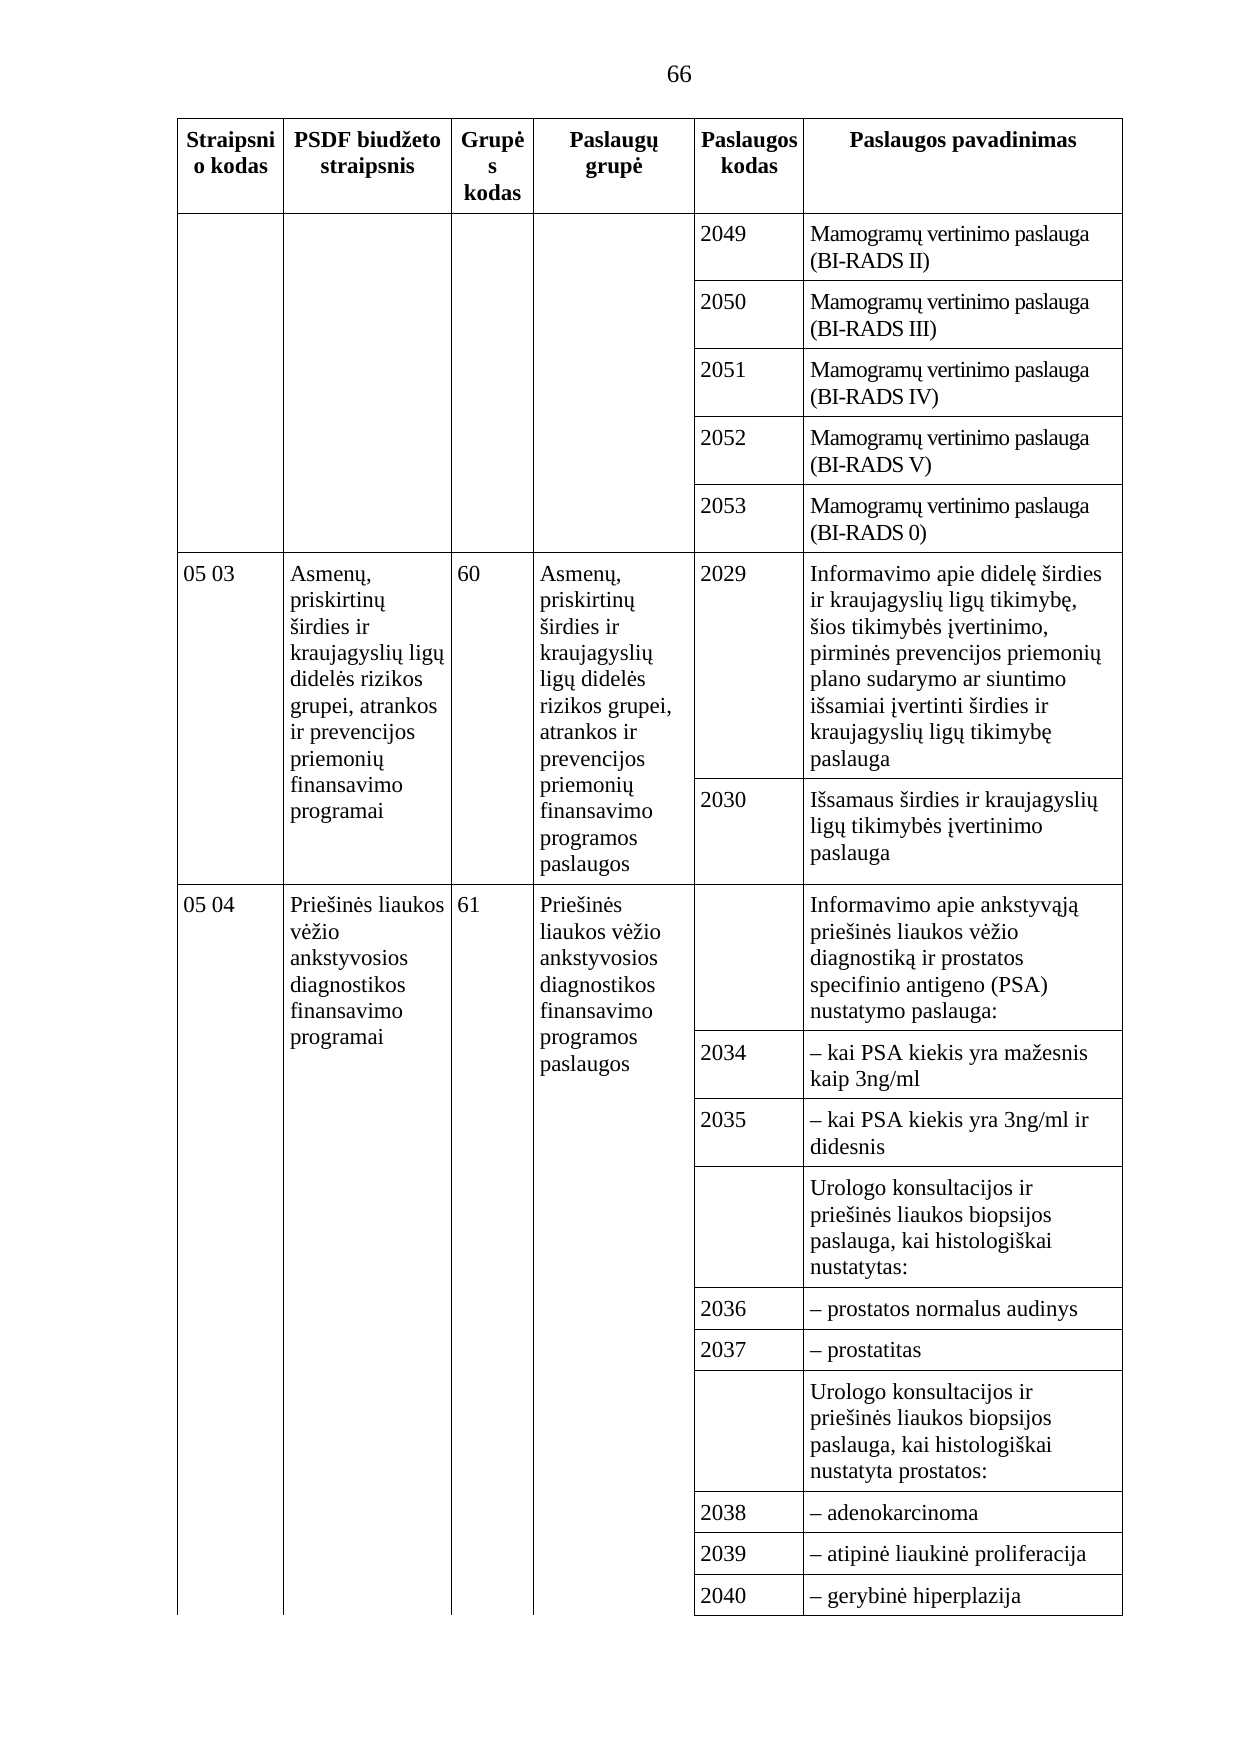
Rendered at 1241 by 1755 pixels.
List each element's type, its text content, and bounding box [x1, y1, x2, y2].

table_cell [452, 1166, 533, 1287]
table_cell Išsamaus širdies ir kraujagyslių ligų tikimybės įvertinimo paslauga [804, 779, 1122, 883]
table_cell [695, 885, 803, 1030]
table_cell [452, 348, 533, 416]
table_cell Urologo konsultacijos ir priešinės liaukos biopsijos paslauga, kai histologiškai nustatytas: [804, 1167, 1122, 1287]
table_cell [178, 1287, 283, 1328]
table_cell Informavimo apie ankstyvąją priešinės liaukos vėžio diagnostiką ir prostatos specifinio antigeno (PSA) nustatymo paslauga: [804, 885, 1122, 1030]
table_cell [534, 1098, 694, 1166]
table_cell [534, 1287, 694, 1328]
table_cell 05 04 [178, 885, 283, 1030]
table_cell 2049 [695, 214, 803, 280]
table_header Grupės kodas [452, 119, 533, 212]
table_cell [534, 214, 694, 280]
table_cell 2040 [695, 1575, 803, 1615]
table_cell – prostatos normalus audinys [804, 1288, 1122, 1328]
table_cell [178, 1098, 283, 1166]
table_cell Informavimo apie didelę širdies ir kraujagyslių ligų tikimybę, šios tikimybės įvertinimo, pirminės prevencijos priemonių plano sudarymo ar siuntimo išsamiai įvertinti širdies ir kraujagyslių ligų tikimybę paslauga [804, 553, 1122, 778]
table_cell [178, 484, 283, 552]
table_cell 2036 [695, 1288, 803, 1328]
table_cell [284, 1532, 451, 1574]
table_cell [284, 1491, 451, 1532]
table_cell – kai PSA kiekis yra mažesnis kaip 3ng/ml [804, 1031, 1122, 1098]
table_header Paslaugų grupė [534, 119, 694, 212]
table_cell 2039 [695, 1533, 803, 1574]
table_cell [284, 1166, 451, 1287]
table_cell [534, 1532, 694, 1574]
table_cell Priešinės liaukos vėžio ankstyvosios diagnostikos finansavimo programos paslaugos [534, 885, 694, 1098]
table_cell [695, 1167, 803, 1287]
table_cell [452, 1287, 533, 1328]
table_cell – atipinė liaukinė proliferacija [804, 1533, 1122, 1574]
table_cell [178, 214, 283, 280]
table_cell [178, 778, 283, 883]
table_header Paslaugos pavadinimas [804, 119, 1122, 212]
table_cell [534, 1491, 694, 1532]
table_cell [178, 1166, 283, 1287]
table_cell [284, 1329, 451, 1370]
table_cell [534, 1166, 694, 1287]
table_cell [178, 1532, 283, 1574]
table_cell Urologo konsultacijos ir priešinės liaukos biopsijos paslauga, kai histologiškai nustatyta prostatos: [804, 1371, 1122, 1491]
table_cell [534, 280, 694, 348]
table_cell 2038 [695, 1492, 803, 1532]
table_cell 2029 [695, 553, 803, 778]
table_cell 2053 [695, 485, 803, 552]
table_cell – prostatitas [804, 1330, 1122, 1370]
table_cell [178, 416, 283, 484]
table_cell Mamogramų vertinimo paslauga (BI-RADS IV) [804, 349, 1122, 416]
table_cell [452, 1574, 533, 1615]
table_cell Mamogramų vertinimo paslauga (BI-RADS II) [804, 214, 1122, 280]
table_cell – adenokarcinoma [804, 1492, 1122, 1532]
table_cell 2030 [695, 779, 803, 883]
table_cell [695, 1371, 803, 1491]
table_cell [284, 1098, 451, 1166]
table_cell [178, 1491, 283, 1532]
table_cell Mamogramų vertinimo paslauga (BI-RADS III) [804, 281, 1122, 348]
table_cell [178, 348, 283, 416]
table_cell [452, 1098, 533, 1166]
table_cell [452, 1030, 533, 1098]
table_cell [534, 1574, 694, 1615]
table_cell [178, 1574, 283, 1615]
table_cell [452, 214, 533, 280]
table_cell [284, 1370, 451, 1491]
table_cell [284, 214, 451, 280]
table_cell Asmenų, priskirtinų širdies ir kraujagyslių ligų didelės rizikos grupei, atrankos ir prevencijos priemonių finansavimo programos paslaugos [534, 553, 694, 883]
table_cell Priešinės liaukos vėžio ankstyvosios diagnostikos finansavimo programai [284, 885, 451, 1098]
table_cell [284, 416, 451, 484]
table_cell [534, 348, 694, 416]
table_cell 2051 [695, 349, 803, 416]
table_cell 2035 [695, 1099, 803, 1166]
table_cell [534, 1329, 694, 1370]
table_cell [452, 416, 533, 484]
table_cell [178, 1329, 283, 1370]
table_cell 05 03 [178, 553, 283, 778]
table_cell [284, 1287, 451, 1328]
table_cell 2052 [695, 417, 803, 484]
table_cell 2037 [695, 1330, 803, 1370]
table_cell [178, 1030, 283, 1098]
table_cell [178, 280, 283, 348]
table_cell Mamogramų vertinimo paslauga (BI-RADS 0) [804, 485, 1122, 552]
table_cell [452, 1491, 533, 1532]
table_cell Asmenų, priskirtinų širdies ir kraujagyslių ligų didelės rizikos grupei, atrankos ir prevencijos priemonių finansavimo programai [284, 553, 451, 883]
table_header Paslaugos kodas [695, 119, 803, 212]
table_cell 2050 [695, 281, 803, 348]
table_cell – gerybinė hiperplazija [804, 1575, 1122, 1615]
table_cell [284, 280, 451, 348]
table_cell 2034 [695, 1031, 803, 1098]
table_cell [452, 1370, 533, 1491]
table_cell [452, 484, 533, 552]
table_cell [284, 348, 451, 416]
table_cell [452, 778, 533, 883]
table_cell 61 [452, 885, 533, 1030]
table_cell [534, 484, 694, 552]
table_cell [534, 1370, 694, 1491]
table_cell [452, 1329, 533, 1370]
table_header PSDF biudžeto straipsnis [284, 119, 451, 212]
table_cell – kai PSA kiekis yra 3ng/ml ir didesnis [804, 1099, 1122, 1166]
table_cell 60 [452, 553, 533, 778]
table_cell [284, 484, 451, 552]
table_cell Mamogramų vertinimo paslauga (BI-RADS V) [804, 417, 1122, 484]
table_cell [452, 280, 533, 348]
table_cell [284, 1574, 451, 1615]
table_cell [534, 416, 694, 484]
table_header Straipsnio kodas [178, 119, 283, 212]
table_cell [178, 1370, 283, 1491]
table_cell [452, 1532, 533, 1574]
